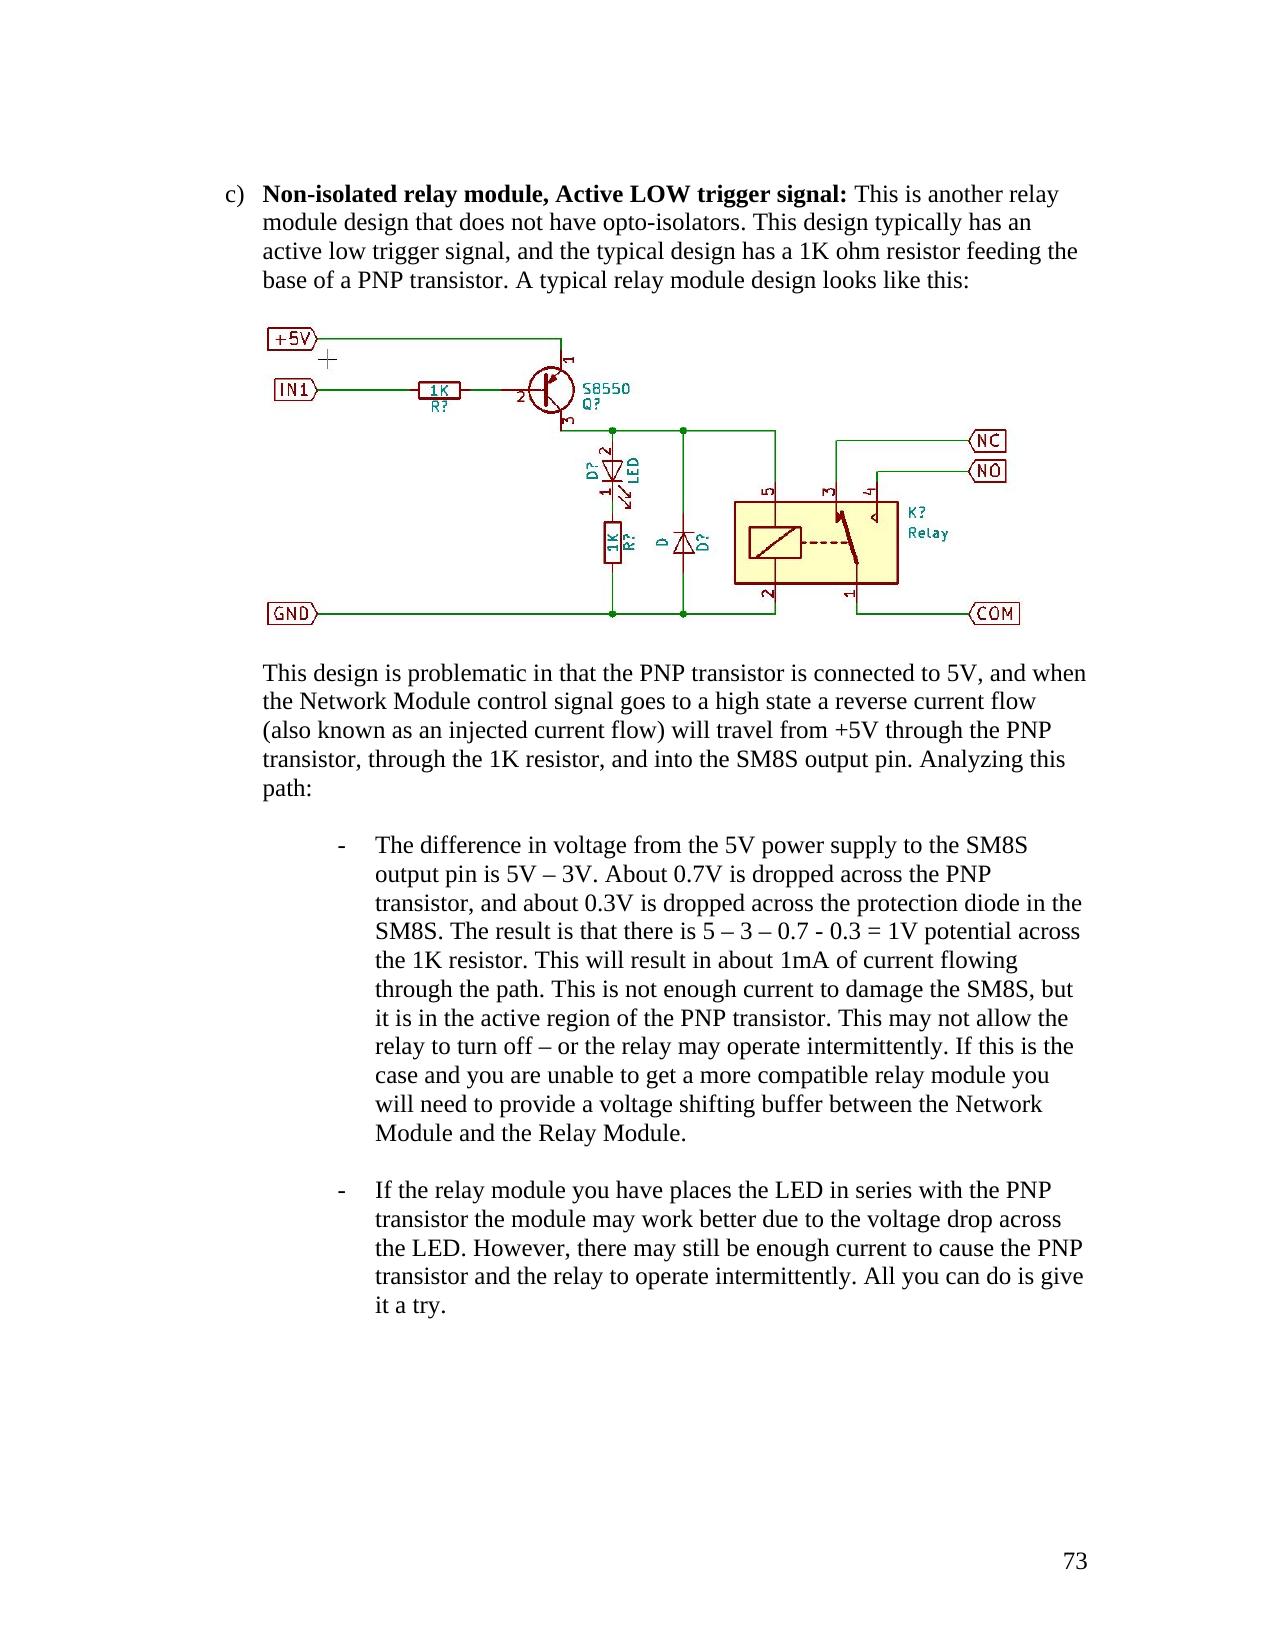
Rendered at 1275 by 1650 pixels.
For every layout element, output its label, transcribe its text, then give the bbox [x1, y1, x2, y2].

list Non-isolated relay module, Active LOW trigger signal: This is another relay module design that does not have opto-isolators. This design typically has an active low trigger signal, and the typical design has a 1K ohm resistor feeding the base of a PNP transistor. A typical relay module design looks like this: [225, 179, 1087, 294]
list The difference in voltage from the 5V power supply to the SM8S output pin is 5V – 3V. About 0.7V is dropped across the PNP transistor, and about 0.3V is dropped across the protection diode in the SM8S. The result is that there is 5 – 3 – 0.7 - 0.3 = 1V potential across the 1K resistor. This will result in about 1mA of current flowing through the path. This is not enough current to damage the SM8S, but it is in the active region of the PNP transistor. This may not allow the relay to turn off – or the relay may operate intermittently. If this is the case and you are unable to get a more compatible relay module you will need to provide a voltage shifting buffer between the Network Module and the Relay Module. [337, 830, 1087, 1146]
list If the relay module you have places the LED in series with the PNP transistor the module may work better due to the voltage drop across the LED. However, there may still be enough current to cause the PNP transistor and the relay to operate intermittently. All you can do is give it a try. [337, 1175, 1087, 1319]
text This design is problematic in that the PNP transistor is connected to 5V, and when the Network Module control signal goes to a high state a reverse current flow (also known as an injected current flow) will travel from +5V through the PNP transistor, through the 1K resistor, and into the SM8S output pin. Analyzing this path: [262, 658, 1087, 801]
picture [262, 322, 1024, 629]
